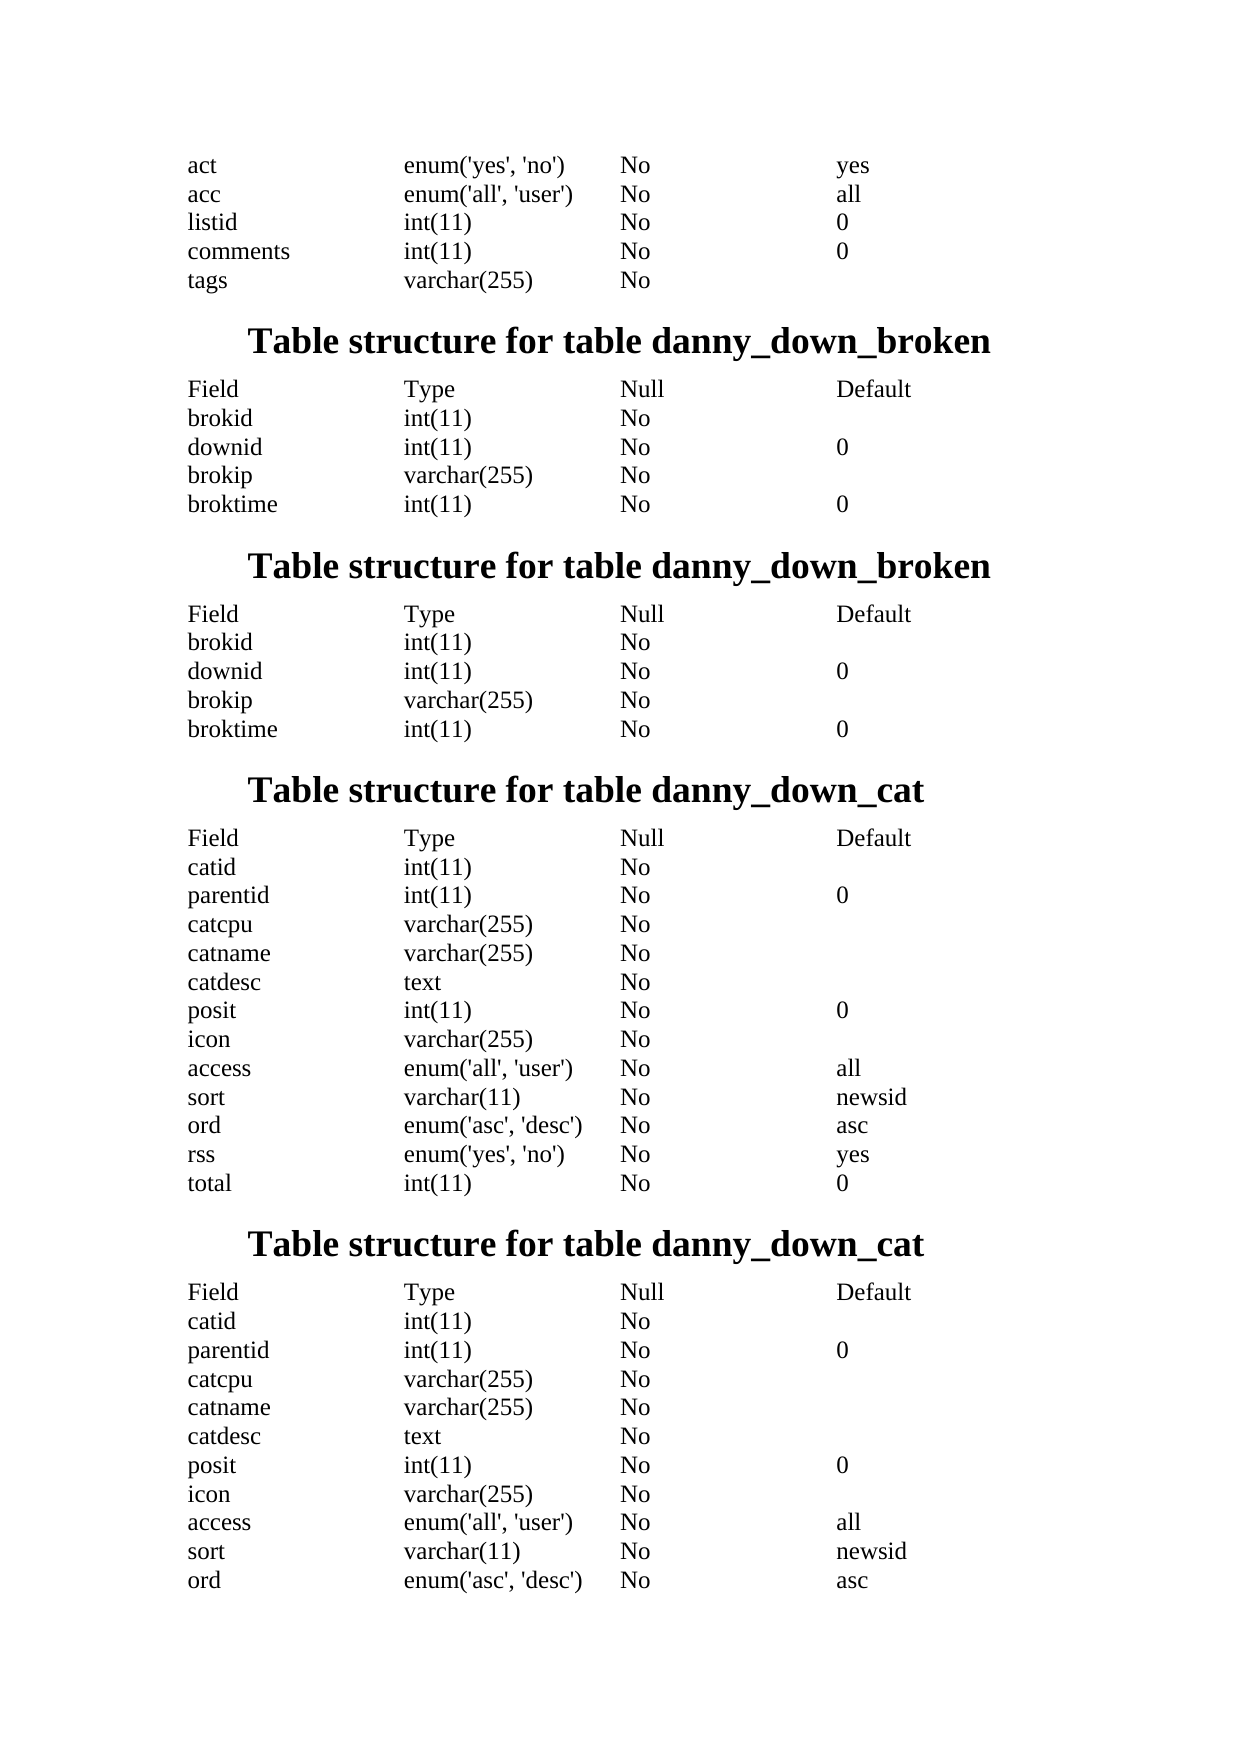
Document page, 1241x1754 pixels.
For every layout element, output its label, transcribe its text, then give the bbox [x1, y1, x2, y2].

table_cell No [620, 1565, 836, 1594]
table_cell No [620, 909, 836, 938]
table_cell No [620, 1111, 836, 1139]
table_cell 0 [836, 714, 1053, 742]
table_cell varchar(11) [404, 1536, 620, 1565]
table_cell [836, 938, 1053, 967]
table_cell int(11) [404, 996, 620, 1024]
table_cell varchar(255) [404, 1479, 620, 1507]
table_cell ord [188, 1111, 404, 1139]
table_cell int(11) [404, 1306, 620, 1335]
table_cell No [620, 1335, 836, 1364]
table_header Field [188, 823, 404, 852]
table_cell varchar(11) [404, 1082, 620, 1111]
table_cell [836, 852, 1053, 881]
table_cell varchar(255) [404, 461, 620, 489]
table_cell enum('all', 'user') [404, 1053, 620, 1082]
table_cell [836, 461, 1053, 489]
table_cell newsid [836, 1536, 1053, 1565]
table_cell downid [188, 656, 404, 685]
table_cell comments [188, 236, 404, 265]
table_cell icon [188, 1024, 404, 1053]
table_cell parentid [188, 881, 404, 909]
subtitle Table structure for table danny_down_cat [187, 1222, 1053, 1265]
table_cell No [620, 1421, 836, 1450]
table_cell varchar(255) [404, 909, 620, 938]
table_cell [836, 1479, 1053, 1507]
table_cell No [620, 403, 836, 432]
table_cell No [620, 461, 836, 489]
table_cell 0 [836, 1335, 1053, 1364]
table_cell access [188, 1508, 404, 1536]
table_cell No [620, 1168, 836, 1197]
table_cell No [620, 179, 836, 207]
table_cell listid [188, 208, 404, 236]
table_cell No [620, 489, 836, 518]
table_cell varchar(255) [404, 1024, 620, 1053]
table_cell 0 [836, 1168, 1053, 1197]
table_cell access [188, 1053, 404, 1082]
table_cell int(11) [404, 881, 620, 909]
table_cell No [620, 852, 836, 881]
table_cell 0 [836, 881, 1053, 909]
table_header Field [188, 1278, 404, 1306]
table_cell sort [188, 1082, 404, 1111]
table_cell enum('yes', 'no') [404, 150, 620, 179]
table_cell rss [188, 1139, 404, 1168]
table_cell No [620, 1139, 836, 1168]
table_cell int(11) [404, 628, 620, 656]
table_cell [836, 1024, 1053, 1053]
table_header Type [404, 374, 620, 403]
table_cell varchar(255) [404, 1364, 620, 1392]
table_cell newsid [836, 1082, 1053, 1111]
table_cell yes [836, 1139, 1053, 1168]
table_cell posit [188, 996, 404, 1024]
table_cell No [620, 938, 836, 967]
table_cell int(11) [404, 1450, 620, 1479]
table_cell catid [188, 1306, 404, 1335]
table_cell int(11) [404, 852, 620, 881]
table_cell varchar(255) [404, 938, 620, 967]
table_cell [836, 1393, 1053, 1421]
subtitle Table structure for table danny_down_broken [187, 543, 1053, 586]
table_cell enum('yes', 'no') [404, 1139, 620, 1168]
table_cell 0 [836, 489, 1053, 518]
table_header Default [836, 374, 1053, 403]
table_cell broktime [188, 489, 404, 518]
table_cell 0 [836, 1450, 1053, 1479]
table_cell int(11) [404, 432, 620, 461]
table_cell int(11) [404, 403, 620, 432]
table_cell int(11) [404, 208, 620, 236]
table_cell No [620, 714, 836, 742]
table_cell [836, 1364, 1053, 1392]
table_cell 0 [836, 996, 1053, 1024]
table_cell No [620, 1306, 836, 1335]
table_cell ord [188, 1565, 404, 1594]
table_cell all [836, 1508, 1053, 1536]
table_cell catid [188, 852, 404, 881]
table_cell No [620, 1024, 836, 1053]
table_cell [836, 1306, 1053, 1335]
table_cell No [620, 265, 836, 294]
table_header Default [836, 1278, 1053, 1306]
table_cell all [836, 1053, 1053, 1082]
table_cell varchar(255) [404, 265, 620, 294]
table_cell text [404, 967, 620, 996]
table_cell int(11) [404, 236, 620, 265]
table_cell parentid [188, 1335, 404, 1364]
table_header Type [404, 599, 620, 627]
table_header Type [404, 1278, 620, 1306]
table_cell No [620, 996, 836, 1024]
table_cell No [620, 1536, 836, 1565]
table_header Null [620, 1278, 836, 1306]
table_cell [836, 403, 1053, 432]
table_cell No [620, 432, 836, 461]
table_cell int(11) [404, 1168, 620, 1197]
table_cell sort [188, 1536, 404, 1565]
table_cell act [188, 150, 404, 179]
table_cell acc [188, 179, 404, 207]
table_cell 0 [836, 208, 1053, 236]
table_cell broktime [188, 714, 404, 742]
table_cell enum('all', 'user') [404, 1508, 620, 1536]
table_cell enum('all', 'user') [404, 179, 620, 207]
table_cell No [620, 967, 836, 996]
table_cell all [836, 179, 1053, 207]
table_header Type [404, 823, 620, 852]
table_cell No [620, 1479, 836, 1507]
table_cell No [620, 685, 836, 714]
table_cell catname [188, 938, 404, 967]
table_cell catcpu [188, 909, 404, 938]
table_cell brokid [188, 628, 404, 656]
table_cell downid [188, 432, 404, 461]
table_cell tags [188, 265, 404, 294]
table_header Field [188, 599, 404, 627]
table_cell brokid [188, 403, 404, 432]
table_header Null [620, 823, 836, 852]
table_cell No [620, 1082, 836, 1111]
table_cell No [620, 1393, 836, 1421]
table_cell icon [188, 1479, 404, 1507]
table_cell [836, 967, 1053, 996]
table_cell No [620, 150, 836, 179]
table_cell yes [836, 150, 1053, 179]
table_cell asc [836, 1565, 1053, 1594]
table_cell enum('asc', 'desc') [404, 1111, 620, 1139]
table_cell No [620, 628, 836, 656]
table_cell 0 [836, 432, 1053, 461]
table_cell 0 [836, 656, 1053, 685]
table_cell catname [188, 1393, 404, 1421]
table_cell [836, 265, 1053, 294]
table_cell varchar(255) [404, 685, 620, 714]
table_cell No [620, 236, 836, 265]
table_cell int(11) [404, 489, 620, 518]
table_header Null [620, 374, 836, 403]
table_cell catdesc [188, 967, 404, 996]
subtitle Table structure for table danny_down_cat [187, 767, 1053, 811]
table_cell [836, 1421, 1053, 1450]
table_header Field [188, 374, 404, 403]
table_header Default [836, 823, 1053, 852]
table_cell [836, 909, 1053, 938]
table_cell asc [836, 1111, 1053, 1139]
table_cell total [188, 1168, 404, 1197]
table_cell int(11) [404, 714, 620, 742]
table_cell enum('asc', 'desc') [404, 1565, 620, 1594]
table_cell 0 [836, 236, 1053, 265]
table_cell No [620, 1364, 836, 1392]
table_cell No [620, 1508, 836, 1536]
table_cell [836, 685, 1053, 714]
table_cell catdesc [188, 1421, 404, 1450]
table_cell brokip [188, 685, 404, 714]
table_cell No [620, 1450, 836, 1479]
table_header Null [620, 599, 836, 627]
table_cell [836, 628, 1053, 656]
table_cell No [620, 208, 836, 236]
subtitle Table structure for table danny_down_broken [187, 319, 1053, 362]
table_cell No [620, 1053, 836, 1082]
table_cell posit [188, 1450, 404, 1479]
table_cell catcpu [188, 1364, 404, 1392]
table_cell No [620, 656, 836, 685]
table_cell No [620, 881, 836, 909]
table_cell int(11) [404, 656, 620, 685]
table_header Default [836, 599, 1053, 627]
table_cell brokip [188, 461, 404, 489]
table_cell varchar(255) [404, 1393, 620, 1421]
table_cell text [404, 1421, 620, 1450]
table_cell int(11) [404, 1335, 620, 1364]
